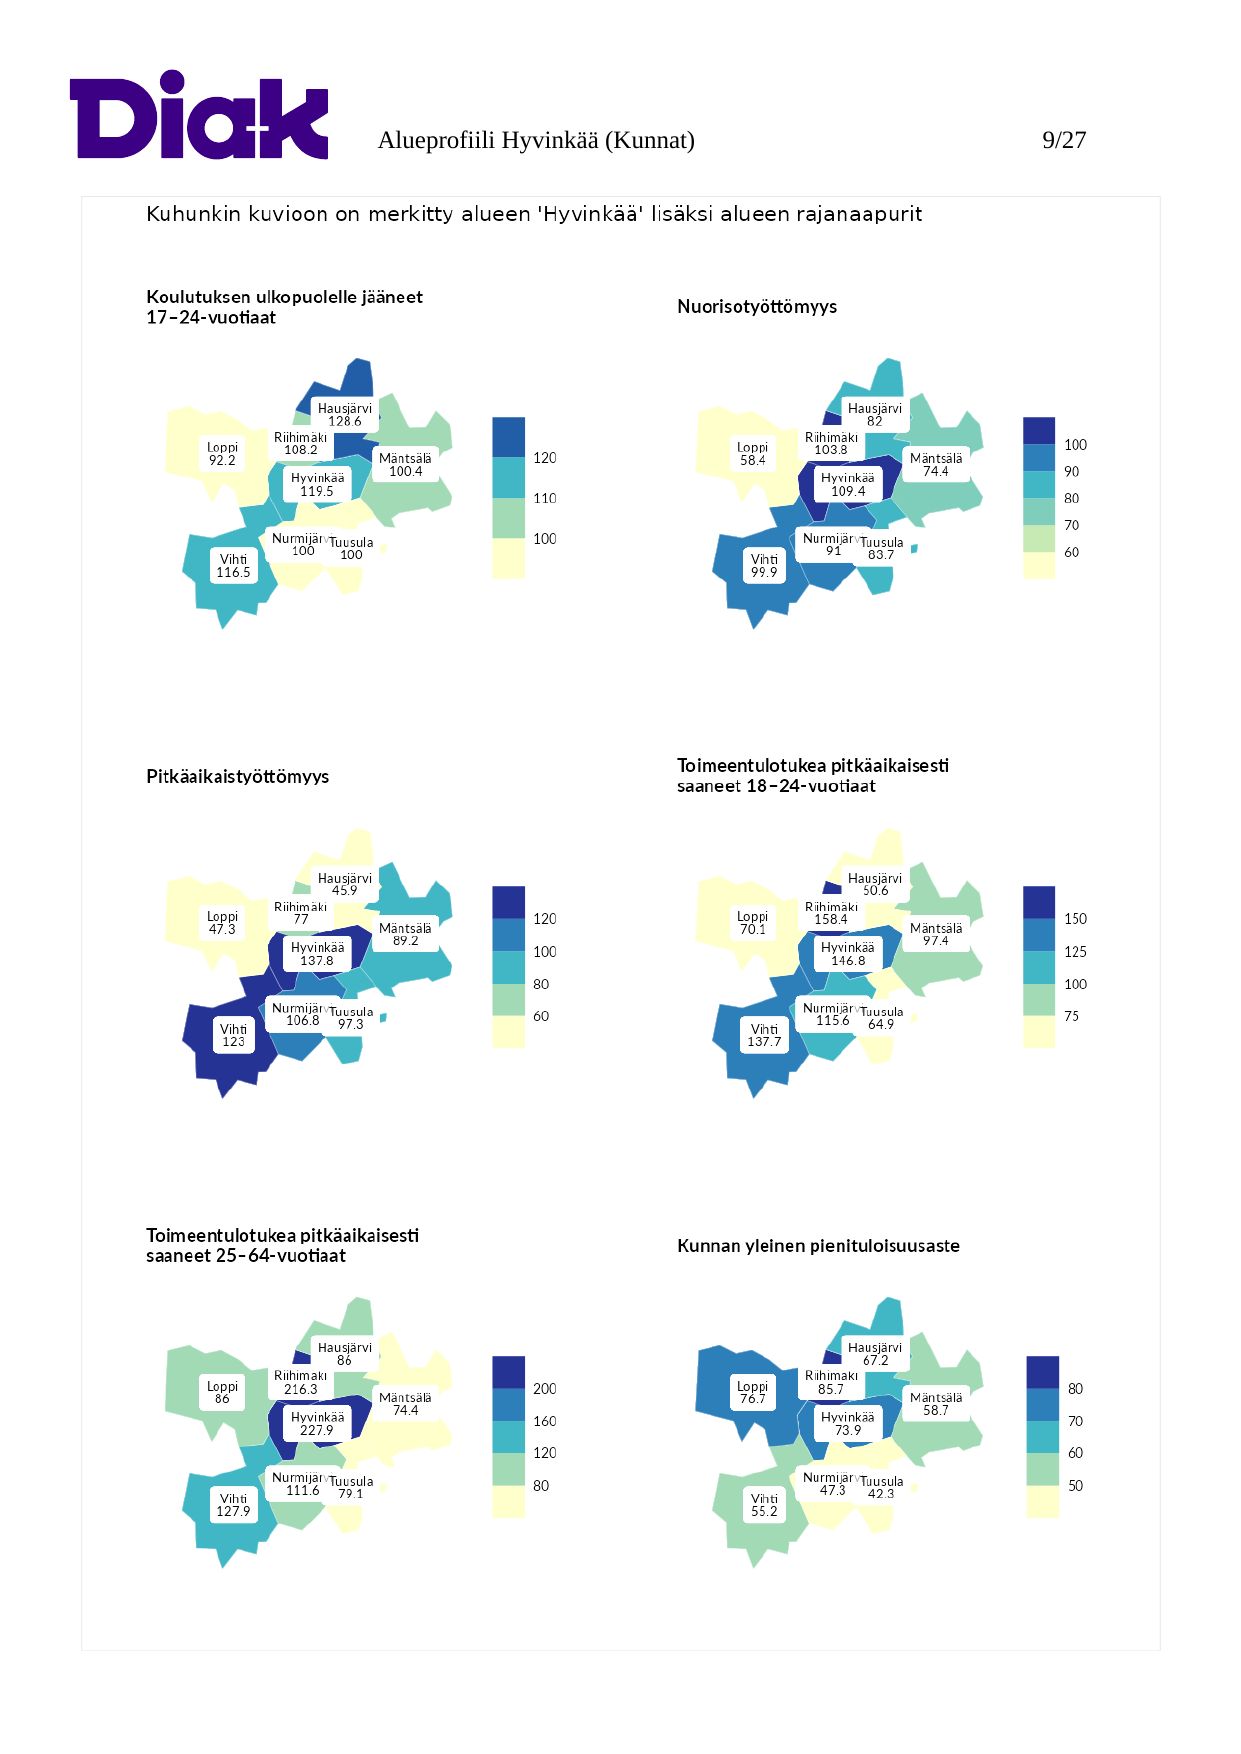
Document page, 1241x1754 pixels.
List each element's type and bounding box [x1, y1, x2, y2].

picture [61, 196, 1179, 1651]
